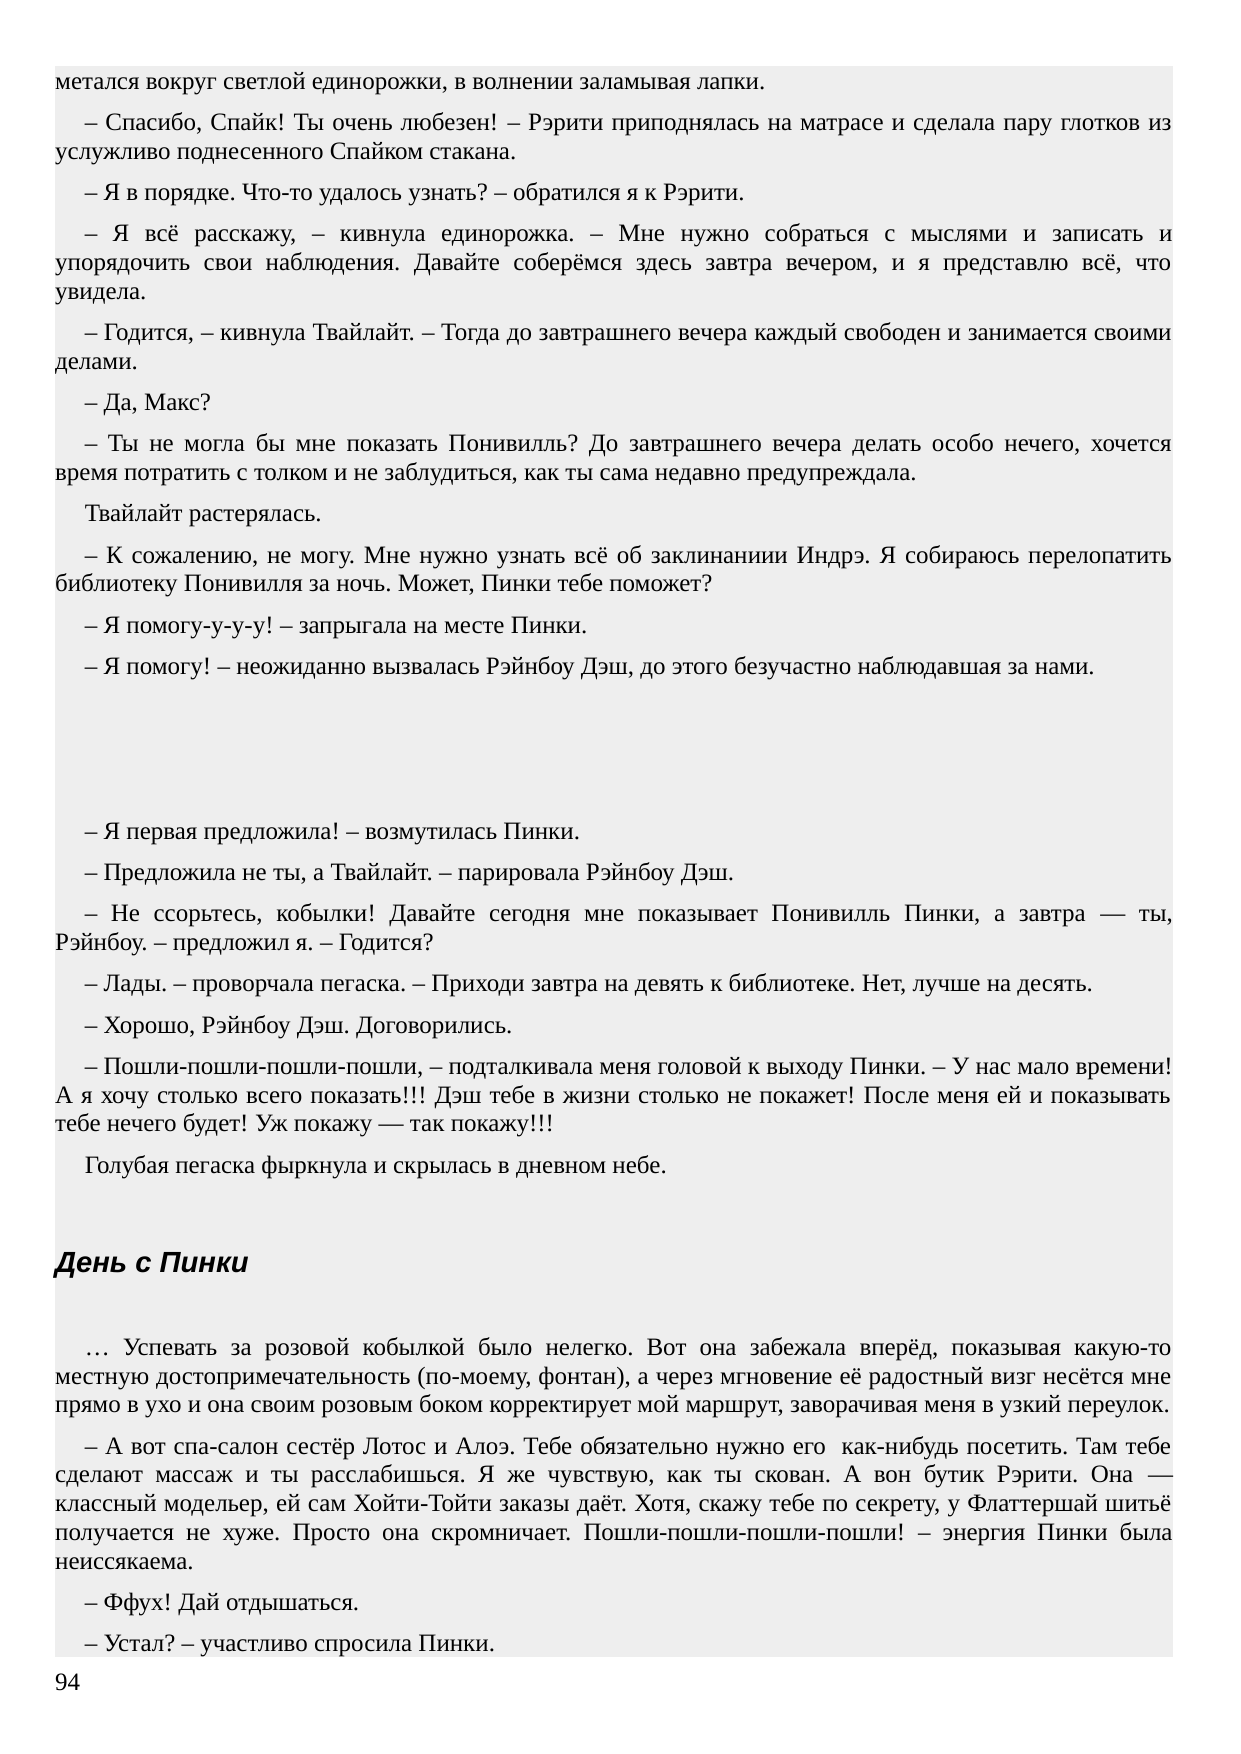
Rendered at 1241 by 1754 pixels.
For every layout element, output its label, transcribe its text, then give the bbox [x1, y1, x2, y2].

text – Спасибо, Спайк! Ты очень любезен! – Рэрити приподнялась на матрасе и сделала пару глотков из услужливо поднесенного Спайком стакана. [55, 107, 1173, 165]
text – Ффух! Дай отдышаться. [55, 1587, 1173, 1616]
text – Я помогу-у-у-у! – запрыгала на месте Пинки. [55, 610, 1173, 638]
text – Я в порядке. Что-то удалось узнать? – обратился я к Рэрити. [55, 177, 1173, 206]
text Твайлайт растерялась. [55, 498, 1173, 527]
text – К сожалению, не могу. Мне нужно узнать всё об заклинаниии Индрэ. Я собираюсь перелопатить библиотеку Понивилля за ночь. Может, Пинки тебе поможет? [55, 540, 1173, 597]
text – Лады. – проворчала пегаска. – Приходи завтра на девять к библиотеке. Нет, лучше на десять. [55, 968, 1173, 997]
text – Не ссорьтесь, кобылки! Давайте сегодня мне показывает Понивилль Пинки, а завтра — ты, Рэйнбоу. – предложил я. – Годится? [55, 898, 1173, 956]
text … Успевать за розовой кобылкой было нелегко. Вот она забежала вперёд, показывая какую-то местную достопримечательность (по-моему, фонтан), а через мгновение её радостный визг несётся мне прямо в ухо и она своим розовым боком корректирует мой маршрут, заворачивая меня в узкий переулок. [55, 1332, 1173, 1418]
subtitle День с Пинки [55, 1245, 1173, 1278]
text – Я всё расскажу, – кивнула единорожка. – Мне нужно собраться с мыслями и записать и упорядочить свои наблюдения. Давайте соберёмся здесь завтра вечером, и я представлю всё, что увидела. [55, 218, 1173, 305]
text – Хорошо, Рэйнбоу Дэш. Договорились. [55, 1010, 1173, 1038]
text – Я первая предложила! – возмутилась Пинки. [55, 816, 1173, 845]
text – Устал? – участливо спросила Пинки. [55, 1628, 1173, 1657]
text – Да, Макс? [55, 387, 1173, 416]
text – А вот спа-салон сестёр Лотос и Алоэ. Тебе обязательно нужно его как-нибудь посетить. Там тебе сделают массаж и ты расслабишься. Я же чувствую, как ты скован. А вон бутик Рэрити. Она — классный модельер, ей сам Хойти-Тойти заказы даёт. Хотя, скажу тебе по секрету, у Флаттершай шитьё получается не хуже. Просто она скромничает. Пошли-пошли-пошли-пошли! – энергия Пинки была неиссякаема. [55, 1431, 1173, 1574]
text метался вокруг светлой единорожки, в волнении заламывая лапки. [55, 66, 1173, 95]
text – Годится, – кивнула Твайлайт. – Тогда до завтрашнего вечера каждый свободен и занимается своими делами. [55, 317, 1173, 375]
text – Предложила не ты, а Твайлайт. – парировала Рэйнбоу Дэш. [55, 857, 1173, 886]
text – Пошли-пошли-пошли-пошли, – подталкивала меня головой к выходу Пинки. – У нас мало времени! А я хочу столько всего показать!!! Дэш тебе в жизни столько не покажет! После меня ей и показывать тебе нечего будет! Уж покажу — так покажу!!! [55, 1051, 1173, 1137]
text – Ты не могла бы мне показать Понивилль? До завтрашнего вечера делать особо нечего, хочется время потратить с толком и не заблудиться, как ты сама недавно предупреждала. [55, 428, 1173, 486]
text Голубая пегаска фыркнула и скрылась в дневном небе. [55, 1150, 1173, 1178]
text – Я помогу! – неожиданно вызвалась Рэйнбоу Дэш, до этого безучастно наблюдавшая за нами. [55, 651, 1173, 680]
